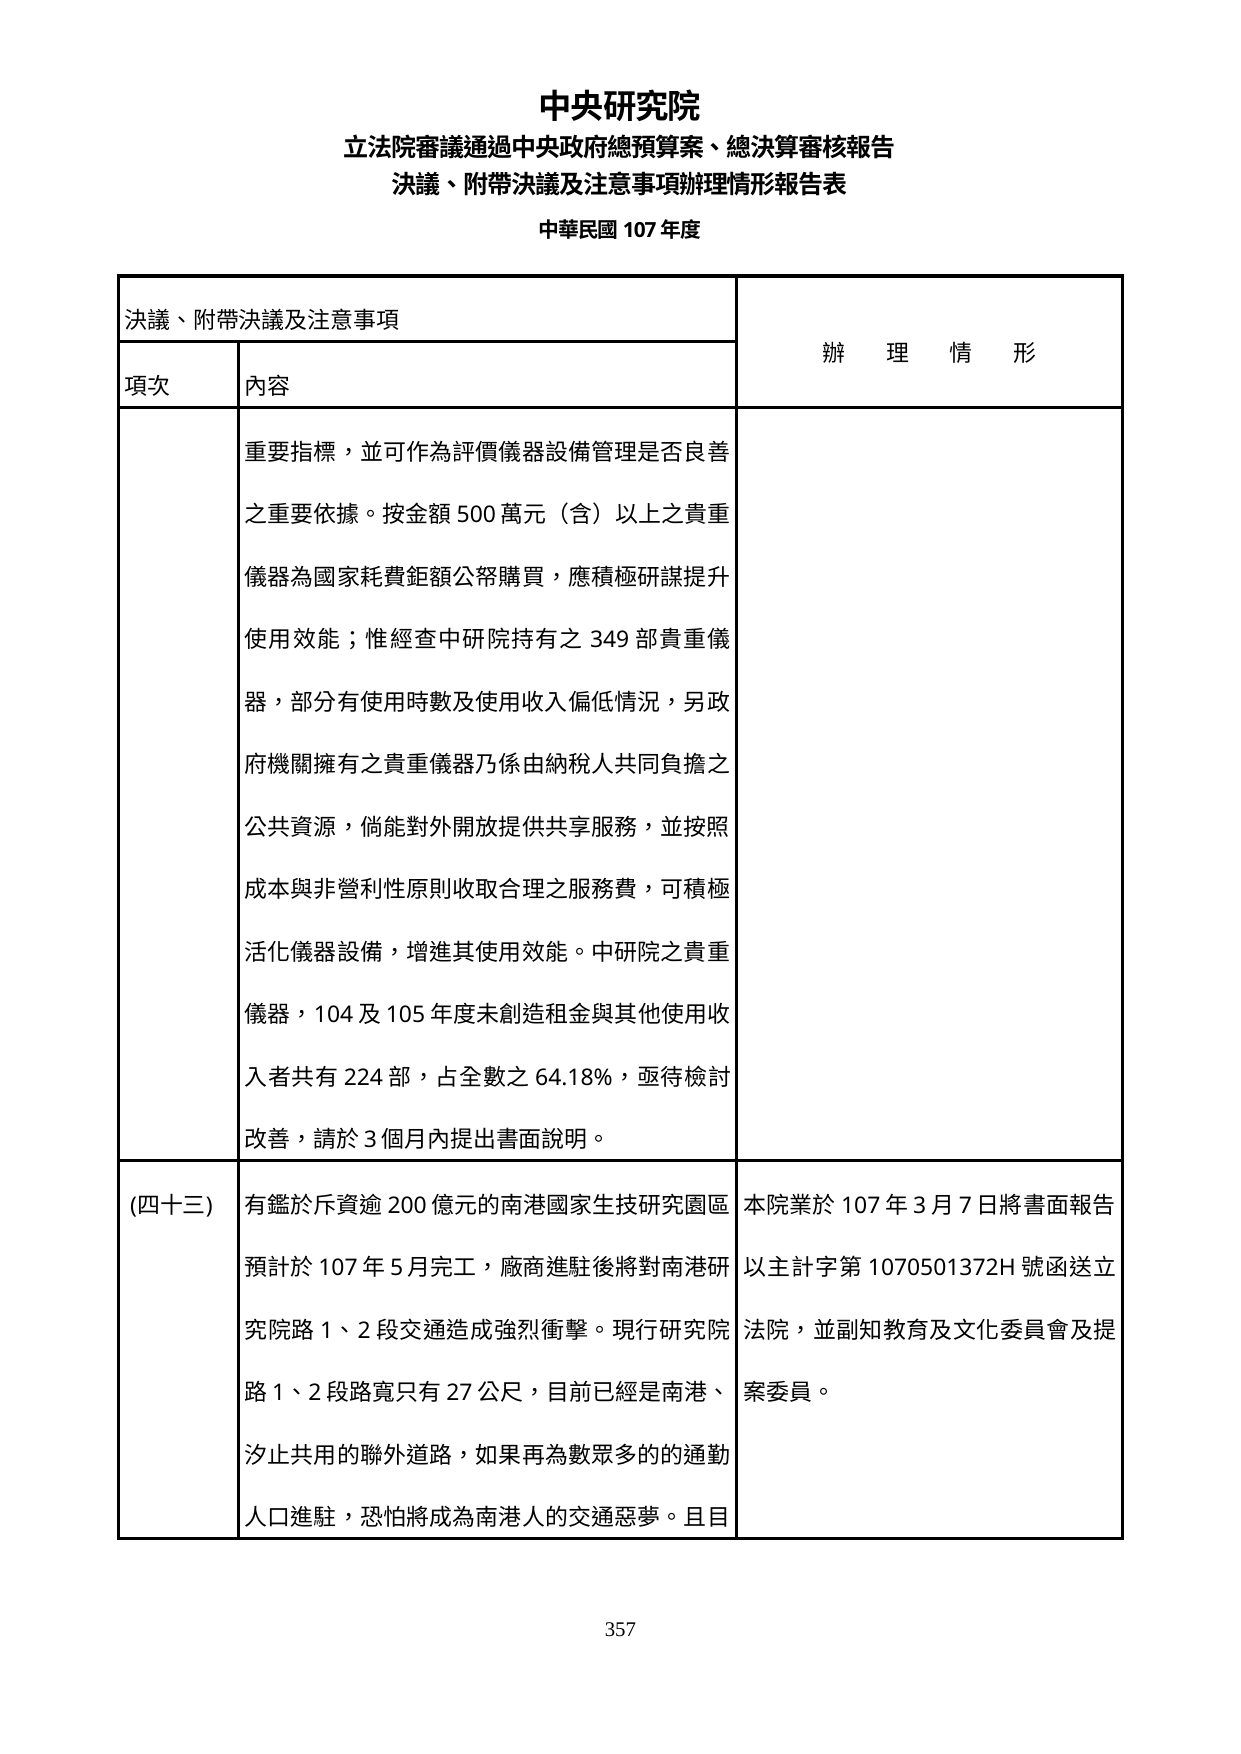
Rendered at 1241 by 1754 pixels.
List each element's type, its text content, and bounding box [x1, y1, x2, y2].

table_cell 重要指標，並可作為評價儀器設備管理是否良善之重要依據。按金額500萬元（含）以上之貴重儀器為國家耗費鉅額公帑購買，應積極研謀提升使用效能；惟經查中研院持有之349部貴重儀器，部分有使用時數及使用收入偏低情況，另政府機關擁有之貴重儀器乃係由納稅人共同負擔之公共資源，倘能對外開放提供共享服務，並按照成本與非營利性原則收取合理之服務費，可積極活化儀器設備，增進其使用效能。中研院之貴重儀器，104及105年度未創造租金與其他使用收入者共有224部，占全數之64.18%，亟待檢討改善，請於3個月內提出書面說明。 [240, 409, 735, 1159]
table_cell 本院業於107年3月7日將書面報告以主計字第1070501372H號函送立法院，並副知教育及文化委員會及提案委員。 [738, 1162, 1121, 1537]
table_header 決議、附帶決議及注意事項 [120, 278, 735, 340]
table_cell [738, 409, 1121, 1159]
table_cell 有鑑於斥資逾200億元的南港國家生技研究園區預計於107年5月完工，廠商進駐後將對南港研究院路1、2段交通造成強烈衝擊。現行研究院路1、2段路寬只有27公尺，目前已經是南港、汐止共用的聯外道路，如果再為數眾多的的通勤人口進駐，恐怕將成為南港人的交通惡夢。且目 [240, 1162, 735, 1537]
table_header 辦 理 情 形 [738, 278, 1121, 406]
table_cell 內容 [240, 343, 735, 406]
table_cell [120, 409, 237, 1159]
table_cell 項次 [120, 343, 237, 406]
table_cell (四十三) [120, 1162, 237, 1537]
